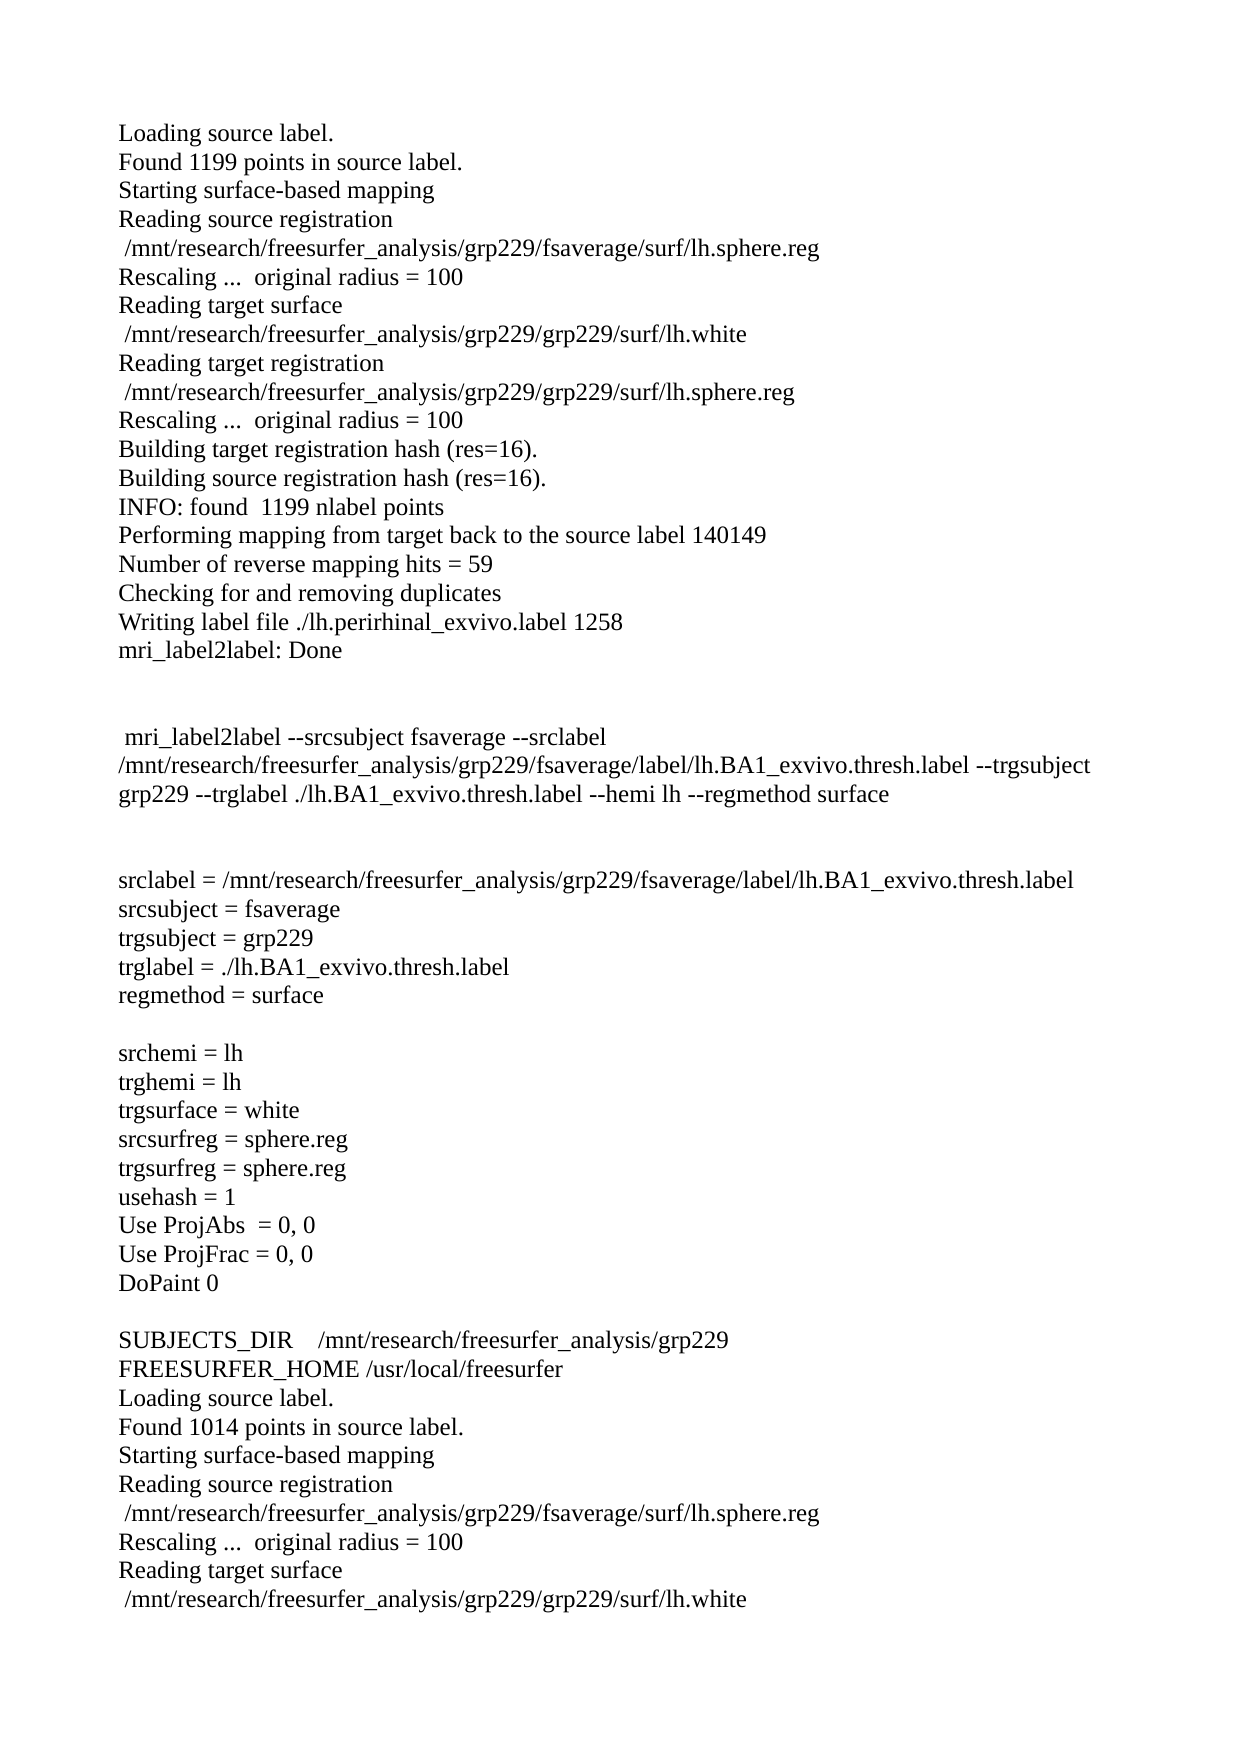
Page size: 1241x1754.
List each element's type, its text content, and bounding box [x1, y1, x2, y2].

text Loading source label. [118, 1383, 1122, 1412]
text trgsurface = white [118, 1096, 1122, 1124]
text srclabel = /mnt/research/freesurfer_analysis/grp229/fsaverage/label/lh.BA1_exvivo.thresh.label [118, 866, 1122, 894]
text trgsurfreg = sphere.reg [118, 1153, 1122, 1182]
text srcsubject = fsaverage [118, 894, 1122, 923]
text usehash = 1 [118, 1182, 1122, 1211]
text /mnt/research/freesurfer_analysis/grp229/fsaverage/surf/lh.sphere.reg [118, 1498, 1122, 1527]
text /mnt/research/freesurfer_analysis/grp229/grp229/surf/lh.white [118, 1584, 1122, 1613]
text mri_label2label --srcsubject fsaverage --srclabel /mnt/research/freesurfer_analysis/grp229/fsaverage/label/lh.BA1_exvivo.thresh.label --trgsubject grp229 --trglabel ./lh.BA1_exvivo.thresh.label --hemi lh --regmethod surface [118, 722, 1122, 808]
text Found 1199 points in source label. [118, 147, 1122, 176]
text INFO: found 1199 nlabel points [118, 492, 1122, 521]
text regmethod = surface [118, 981, 1122, 1009]
text Reading target registration [118, 348, 1122, 377]
text Building source registration hash (res=16). [118, 463, 1122, 492]
text Building target registration hash (res=16). [118, 434, 1122, 463]
text Number of reverse mapping hits = 59 [118, 549, 1122, 578]
text Found 1014 points in source label. [118, 1412, 1122, 1441]
text FREESURFER_HOME /usr/local/freesurfer [118, 1354, 1122, 1383]
text srchemi = lh [118, 1038, 1122, 1067]
text trglabel = ./lh.BA1_exvivo.thresh.label [118, 952, 1122, 981]
text mri_label2label: Done [118, 636, 1122, 664]
text Reading source registration [118, 1469, 1122, 1498]
text trghemi = lh [118, 1067, 1122, 1096]
text Checking for and removing duplicates [118, 578, 1122, 607]
text /mnt/research/freesurfer_analysis/grp229/fsaverage/surf/lh.sphere.reg [118, 233, 1122, 262]
text /mnt/research/freesurfer_analysis/grp229/grp229/surf/lh.sphere.reg [118, 377, 1122, 406]
text Loading source label. [118, 118, 1122, 147]
text Reading source registration [118, 204, 1122, 233]
text SUBJECTS_DIR /mnt/research/freesurfer_analysis/grp229 [118, 1326, 1122, 1354]
text Reading target surface [118, 291, 1122, 319]
text Starting surface-based mapping [118, 1441, 1122, 1469]
text Performing mapping from target back to the source label 140149 [118, 521, 1122, 549]
text Rescaling ... original radius = 100 [118, 1527, 1122, 1556]
text srcsurfreg = sphere.reg [118, 1124, 1122, 1153]
text Reading target surface [118, 1556, 1122, 1584]
text Use ProjFrac = 0, 0 [118, 1239, 1122, 1268]
text Rescaling ... original radius = 100 [118, 262, 1122, 291]
text Rescaling ... original radius = 100 [118, 406, 1122, 434]
text /mnt/research/freesurfer_analysis/grp229/grp229/surf/lh.white [118, 319, 1122, 348]
text Use ProjAbs = 0, 0 [118, 1211, 1122, 1239]
text trgsubject = grp229 [118, 923, 1122, 952]
text Starting surface-based mapping [118, 176, 1122, 204]
text DoPaint 0 [118, 1268, 1122, 1297]
text Writing label file ./lh.perirhinal_exvivo.label 1258 [118, 607, 1122, 636]
